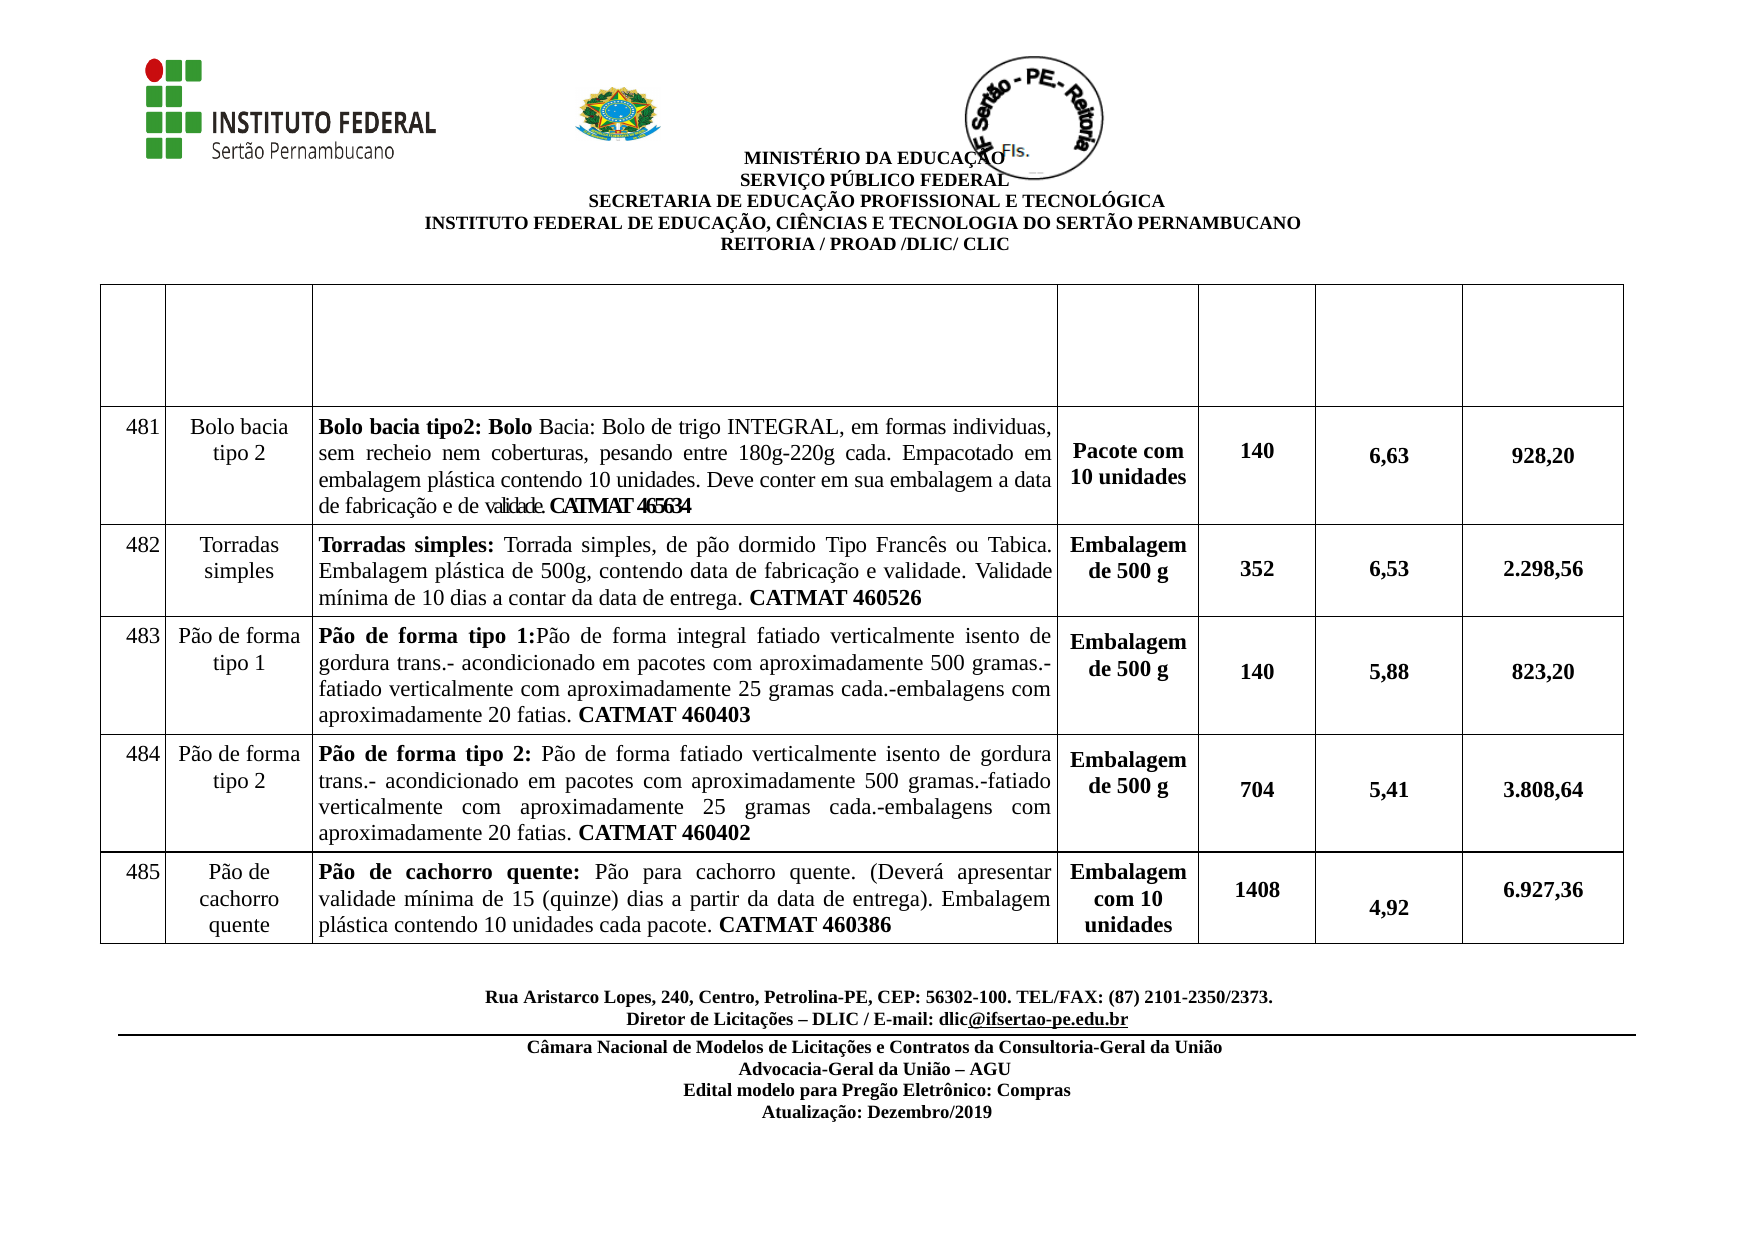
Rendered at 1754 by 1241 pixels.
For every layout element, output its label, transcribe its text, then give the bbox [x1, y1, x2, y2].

table_cell 352 [1199, 525, 1315, 616]
table_cell 5,41 [1316, 735, 1462, 851]
table_cell [101, 285, 165, 406]
table_cell Bolo bacia tipo 2 [166, 407, 312, 524]
table_cell 482 [101, 525, 165, 616]
table_cell 481 [101, 407, 165, 524]
table_cell 3.808,64 [1463, 735, 1623, 851]
table_cell Pão de cachorro quente: Pão para cachorro quente. (Deverá apresentar validade mínima de 15 (quinze) dias a partir da data de entrega). Embalagem plástica contendo 10 unidades cada pacote. CATMAT 460386 [313, 853, 1057, 943]
table_cell Pão de forma tipo 1 [166, 617, 312, 733]
table_cell 485 [101, 853, 165, 943]
table_cell 6.927,36 [1463, 853, 1623, 943]
table_cell Torradas simples: Torrada simples, de pão dormido Tipo Francês ou Tabica. Embalagem plástica de 500g, contendo data de fabricação e validade. Validade mínima de 10 dias a contar da data de entrega. CATMAT 460526 [313, 525, 1057, 616]
table_cell Embalagem de 500 g [1058, 617, 1198, 733]
table_cell 2.298,56 [1463, 525, 1623, 616]
table_cell [313, 285, 1057, 406]
table_cell Pão de cachorro quente [166, 853, 312, 943]
table_cell Pão de forma tipo 2: Pão de forma fatiado verticalmente isento de gordura trans.- acondicionado em pacotes com aproximadamente 500 gramas.-fatiado verticalmente com aproximadamente 25 gramas cada.-embalagens com aproximadamente 20 fatias. CATMAT 460402 [313, 735, 1057, 851]
table_cell [166, 285, 312, 406]
table_cell 6,63 [1316, 407, 1462, 524]
table_cell Embalagem com 10 unidades [1058, 853, 1198, 943]
table_cell [1199, 285, 1315, 406]
picture [957, 45, 1111, 186]
table_cell 928,20 [1463, 407, 1623, 524]
table_cell 1408 [1199, 853, 1315, 943]
table_cell 140 [1199, 617, 1315, 733]
table_cell [1058, 285, 1198, 406]
table_cell Embalagem de 500 g [1058, 735, 1198, 851]
table_cell Pão de forma tipo 1:Pão de forma integral fatiado verticalmente isento de gordura trans.- acondicionado em pacotes com aproximadamente 500 gramas.-fatiado verticalmente com aproximadamente 25 gramas cada.-embalagens com aproximadamente 20 fatias. CATMAT 460403 [313, 617, 1057, 733]
table_cell Bolo bacia tipo2: Bolo Bacia: Bolo de trigo INTEGRAL, em formas individuas, sem recheio nem coberturas, pesando entre 180g-220g cada. Empacotado em embalagem plástica contendo 10 unidades. Deve conter em sua embalagem a data de fabricação e de validade. CATMAT 465634 [313, 407, 1057, 524]
table_cell [1316, 285, 1462, 406]
table_cell 483 [101, 617, 165, 733]
table_cell 704 [1199, 735, 1315, 851]
picture [145, 58, 435, 159]
table_cell Torradas simples [166, 525, 312, 616]
table_cell 6,53 [1316, 525, 1462, 616]
table_cell Embalagem de 500 g [1058, 525, 1198, 616]
table_cell 4,92 [1316, 853, 1462, 943]
table_cell Pacote com 10 unidades [1058, 407, 1198, 524]
table_cell [1463, 285, 1623, 406]
table_cell 484 [101, 735, 165, 851]
table_cell Pão de forma tipo 2 [166, 735, 312, 851]
table_cell 823,20 [1463, 617, 1623, 733]
table_cell 140 [1199, 407, 1315, 524]
picture [575, 87, 661, 141]
table_cell 5,88 [1316, 617, 1462, 733]
